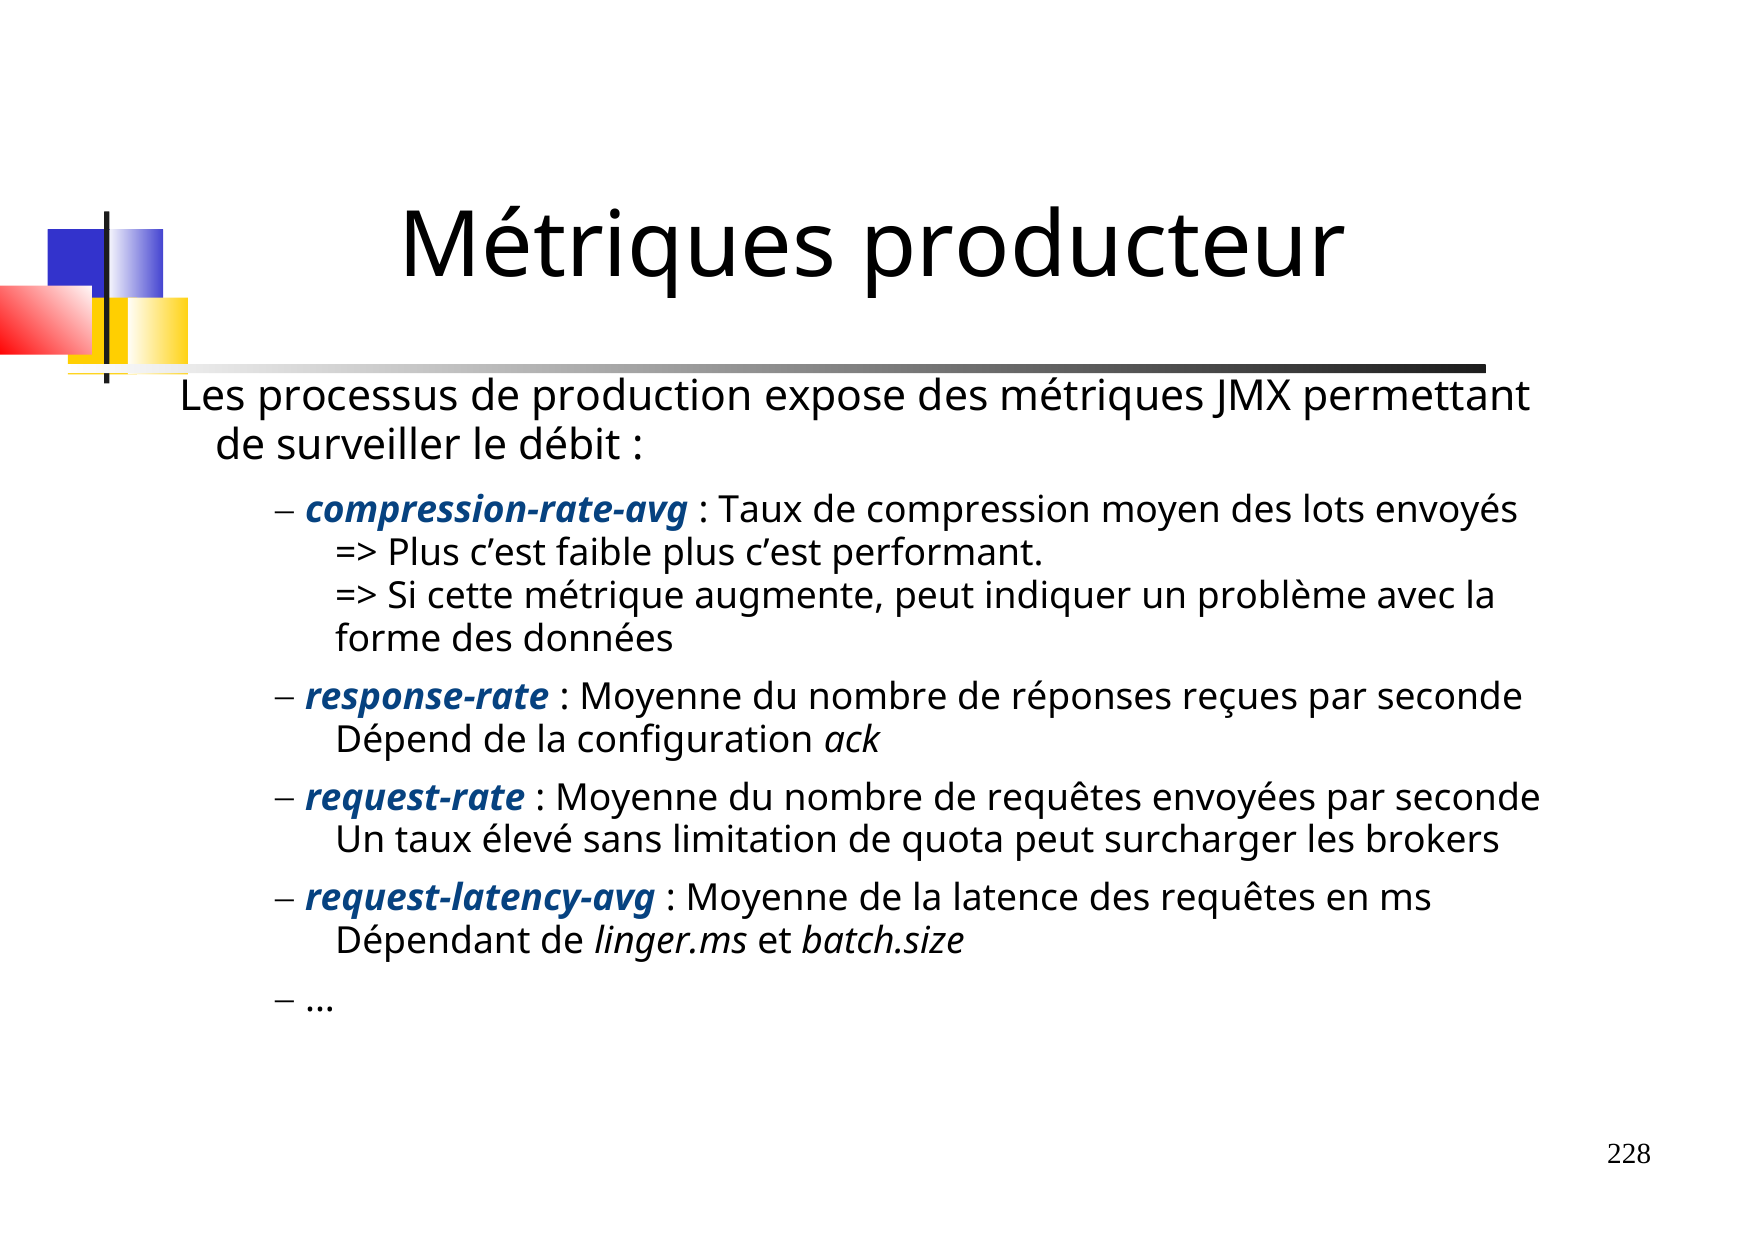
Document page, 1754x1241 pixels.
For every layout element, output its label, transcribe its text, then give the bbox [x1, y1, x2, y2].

title Métriques producteur [179, 139, 1567, 351]
list Les processus de production expose des métriques JMX permettant de surveiller le débit : compression-rate-avg : Taux de compression moyen des lots envoyés => Plus c’est faible plus c’est performant. => Si cette métrique augmente, peut indiquer un problème avec la forme des données response-rate : Moyenne du nombre de réponses reçues par seconde Dépend de la configuration ack request-rate : Moyenne du nombre de requêtes envoyées par seconde Un taux élevé sans limitation de quota peut surcharger les brokers request-latency-avg : Moyenne de la latence des requêtes en ms Dépendant de linger.ms et batch.size ... [179, 371, 1567, 1091]
